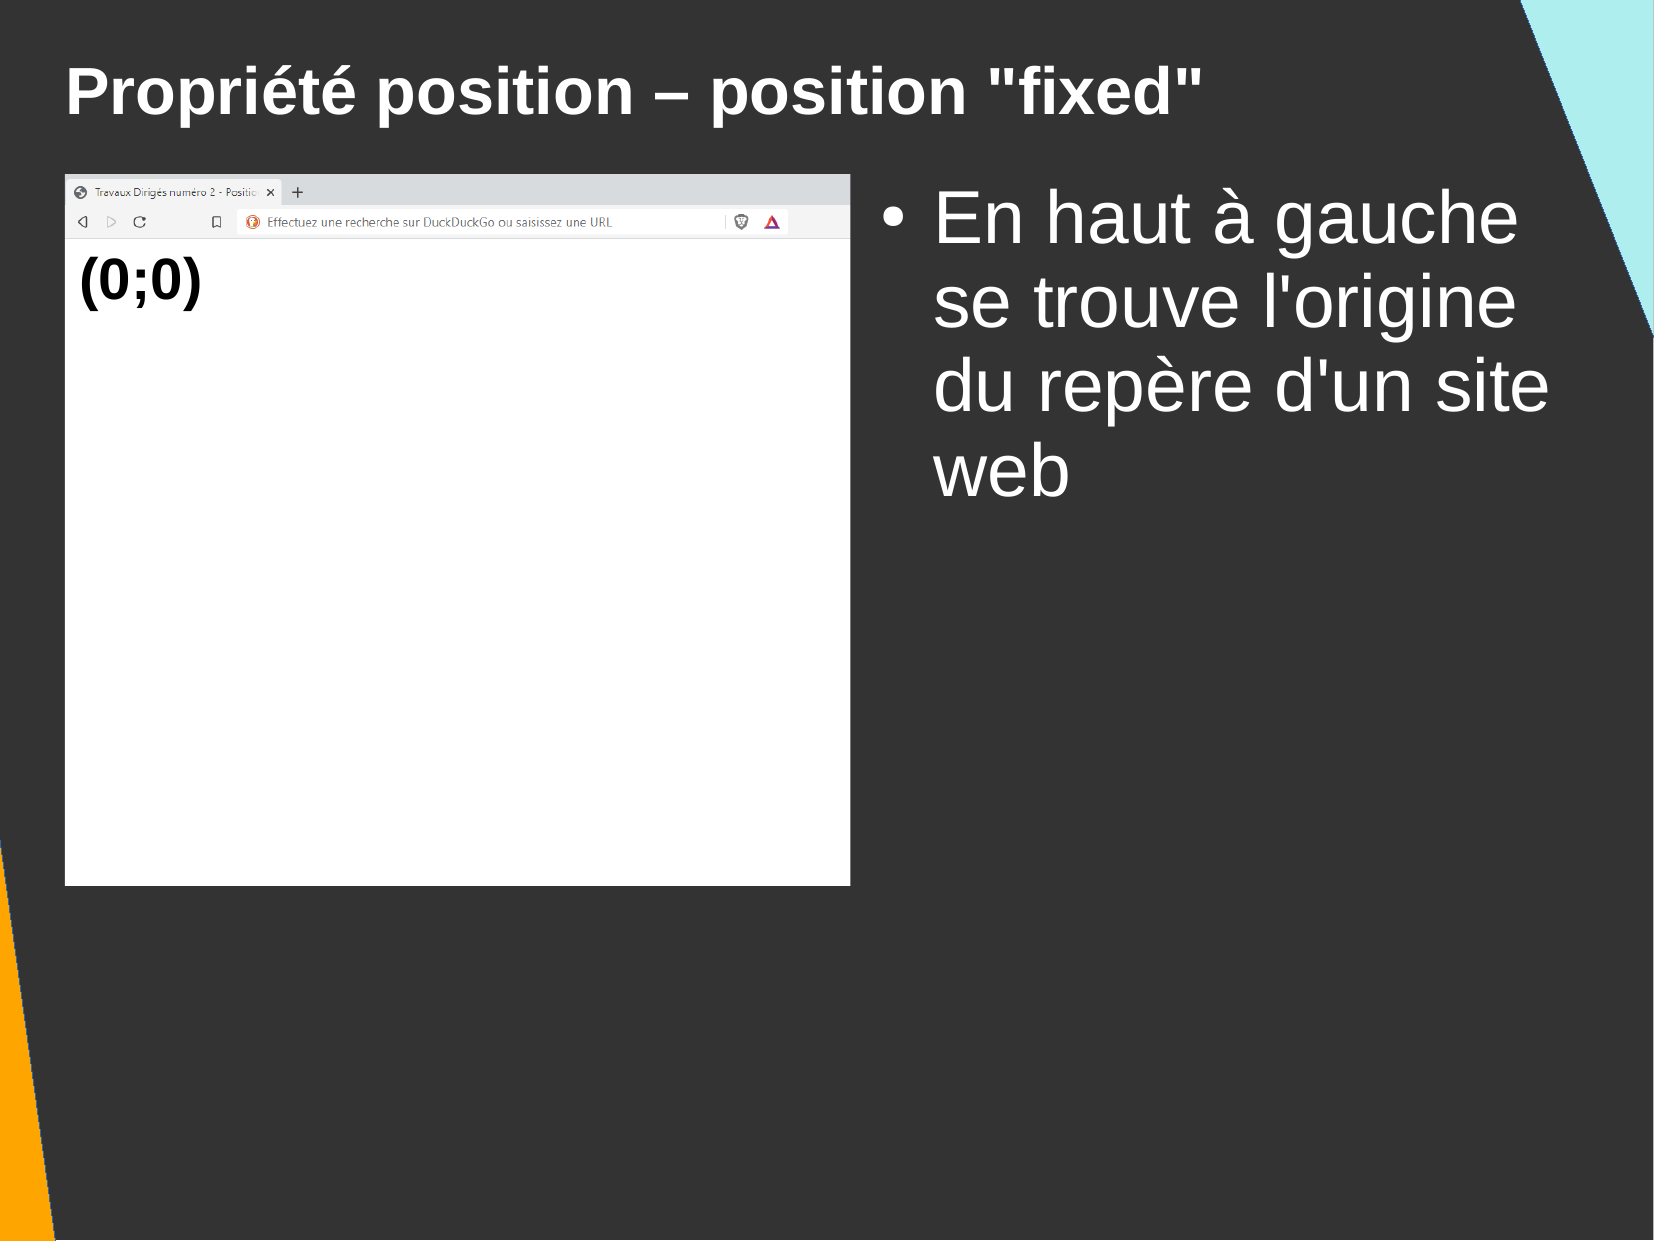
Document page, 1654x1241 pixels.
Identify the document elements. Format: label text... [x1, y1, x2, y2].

text_box [1520, 0, 1654, 338]
title Propriété position – position "fixed" [64, 54, 1553, 135]
text_box (0;0) [64, 239, 396, 319]
picture [64, 174, 851, 886]
text_box [0, 839, 56, 1241]
list En haut à gauche se trouve l'origine du repère d'un site web [862, 176, 1619, 768]
